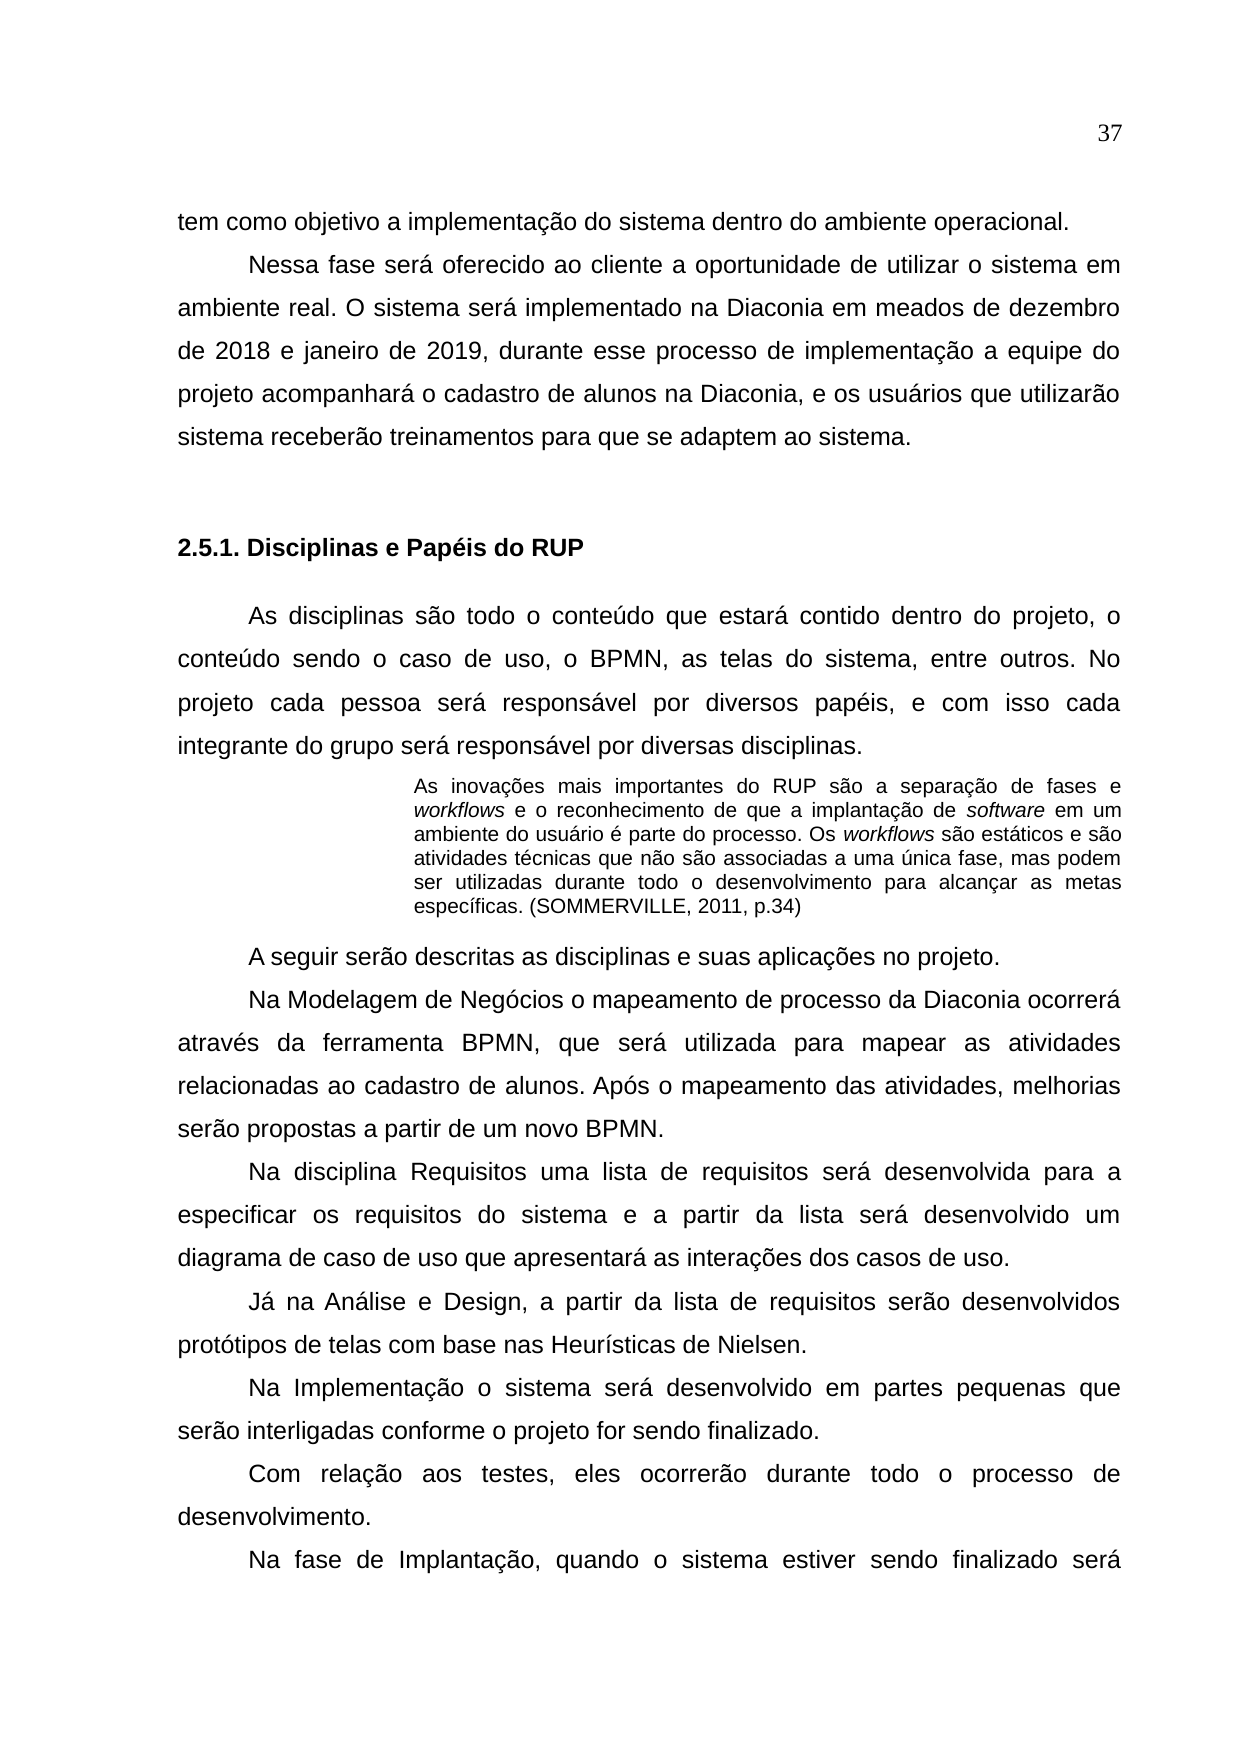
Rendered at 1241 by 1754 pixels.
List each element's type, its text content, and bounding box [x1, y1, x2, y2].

text Já na Análise e Design, a partir da lista de requisitos serão desenvolvidos protótipos de telas com base nas Heurísticas de Nielsen. [177, 1286, 1122, 1358]
text Nessa fase será oferecido ao cliente a oportunidade de utilizar o sistema em ambiente real. O sistema será implementado na Diaconia em meados de dezembro de 2018 e janeiro de 2019, durante esse processo de implementação a equipe do projeto acompanhará o cadastro de alunos na Diaconia, e os usuários que utilizarão sistema receberão treinamentos para que se adaptem ao sistema. [177, 250, 1122, 451]
text As disciplinas são todo o conteúdo que estará contido dentro do projeto, o conteúdo sendo o caso de uso, o BPMN, as telas do sistema, entre outros. No projeto cada pessoa será responsável por diversos papéis, e com isso cada integrante do grupo será responsável por diversas disciplinas. [177, 601, 1122, 759]
text tem como objetivo a implementação do sistema dentro do ambiente operacional. [177, 207, 1122, 235]
text Na fase de Implantação, quando o sistema estiver sendo finalizado será [177, 1545, 1122, 1574]
text Na Implementação o sistema será desenvolvido em partes pequenas que serão interligadas conforme o projeto for sendo finalizado. [177, 1373, 1122, 1444]
text Com relação aos testes, eles ocorrerão durante todo o processo de desenvolvimento. [177, 1459, 1122, 1531]
text Na disciplina Requisitos uma lista de requisitos será desenvolvida para a especificar os requisitos do sistema e a partir da lista será desenvolvido um diagrama de caso de uso que apresentará as interações dos casos de uso. [177, 1157, 1122, 1272]
text A seguir serão descritas as disciplinas e suas aplicações no projeto. [177, 941, 1122, 970]
subtitle 2.5.1. Disciplinas e Papéis do RUP [177, 533, 1122, 562]
text Na Modelagem de Negócios o mapeamento de processo da Diaconia ocorrerá através da ferramenta BPMN, que será utilizada para mapear as atividades relacionadas ao cadastro de alunos. Após o mapeamento das atividades, melhorias serão propostas a partir de um novo BPMN. [177, 984, 1122, 1143]
text As inovações mais importantes do RUP são a separação de fases e workflows e o reconhecimento de que a implantação de software em um ambiente do usuário é parte do processo. Os workflows são estáticos e são atividades técnicas que não são associadas a uma única fase, mas podem ser utilizadas durante todo o desenvolvimento para alcançar as metas específicas. (SOMMERVILLE, 2011, p.34) [413, 774, 1122, 917]
